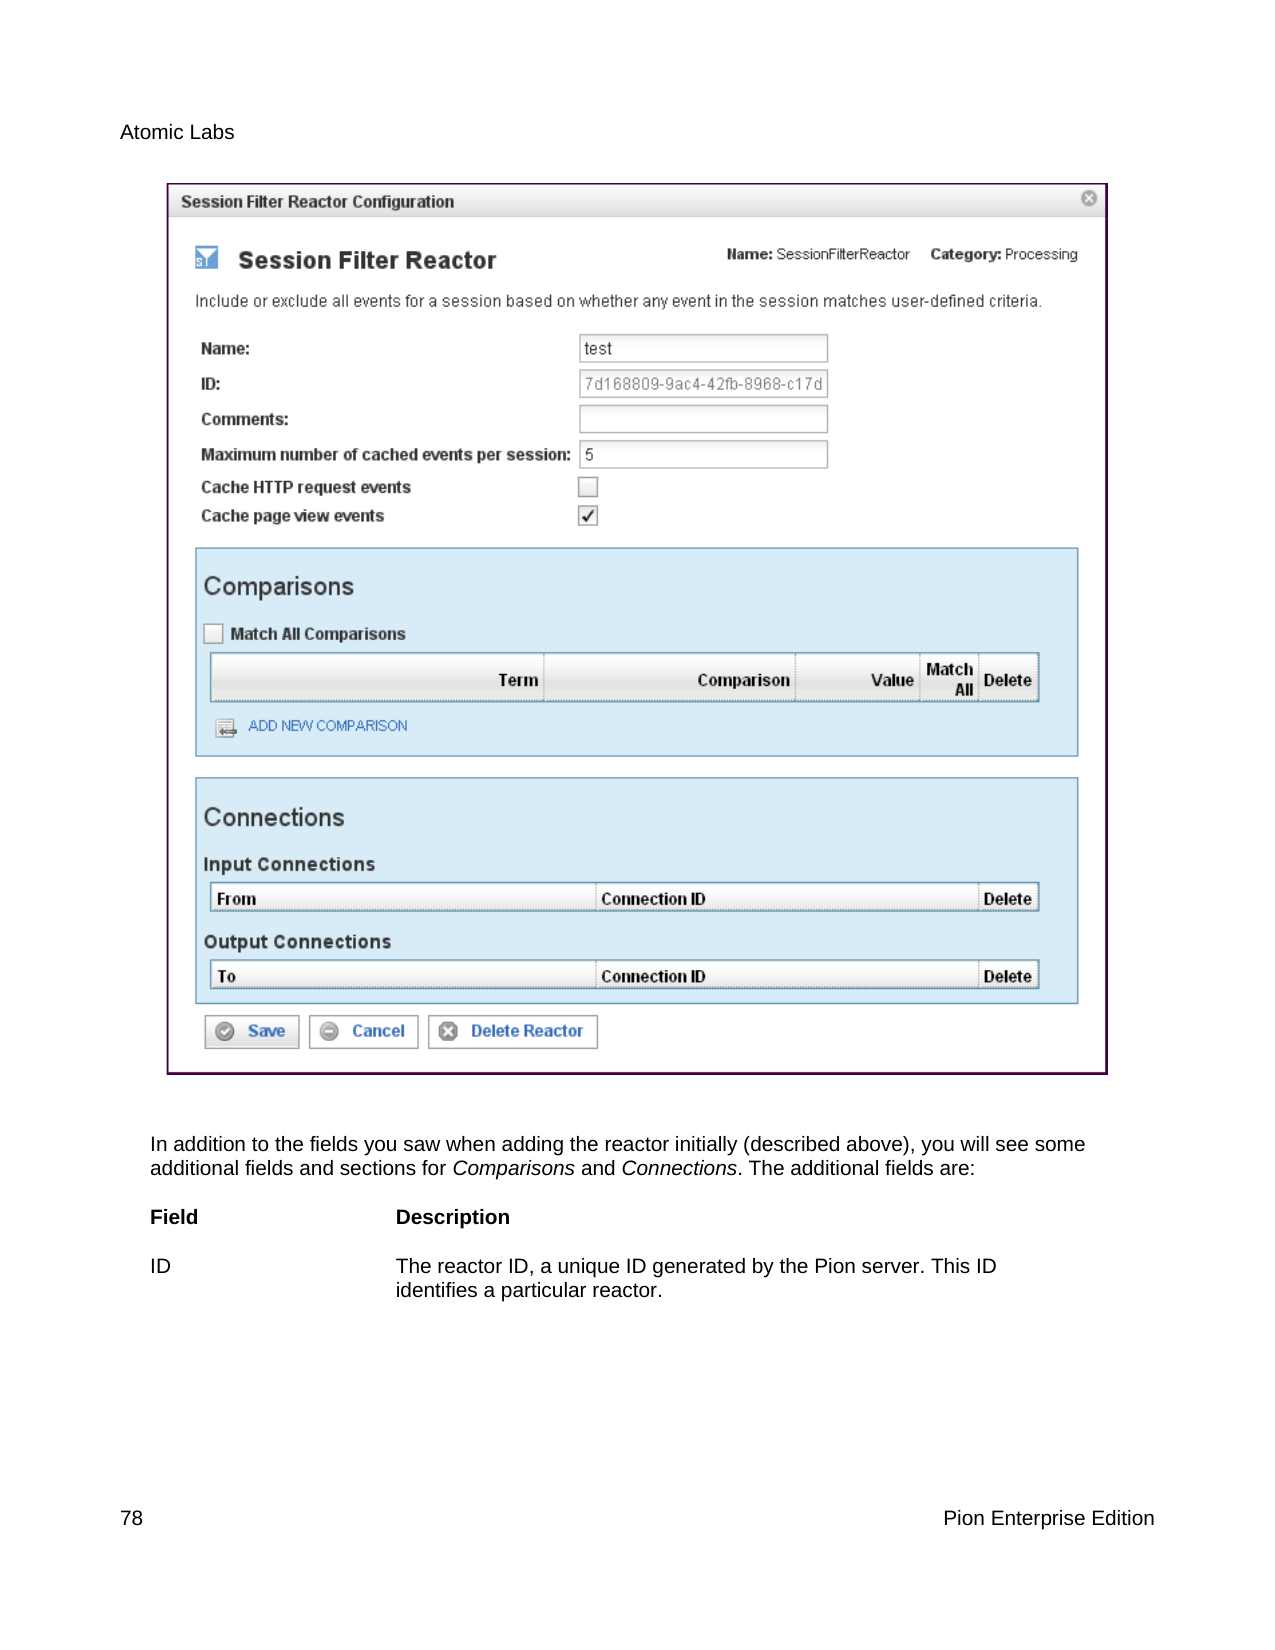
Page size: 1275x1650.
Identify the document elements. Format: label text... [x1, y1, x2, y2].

table_cell The reactor ID, a unique ID generated by the Pion server. This ID identifies a particular reactor. [354, 1242, 1031, 1314]
table_cell ID [109, 1242, 354, 1314]
text In addition to the fields you saw when adding the reactor initially (described above), you will see some additional fields and sections for Comparisons and Connections. The additional fields are: [150, 1132, 1155, 1180]
table_header Field [109, 1193, 354, 1242]
table_header Description [354, 1193, 1031, 1242]
picture [166, 183, 1108, 1075]
